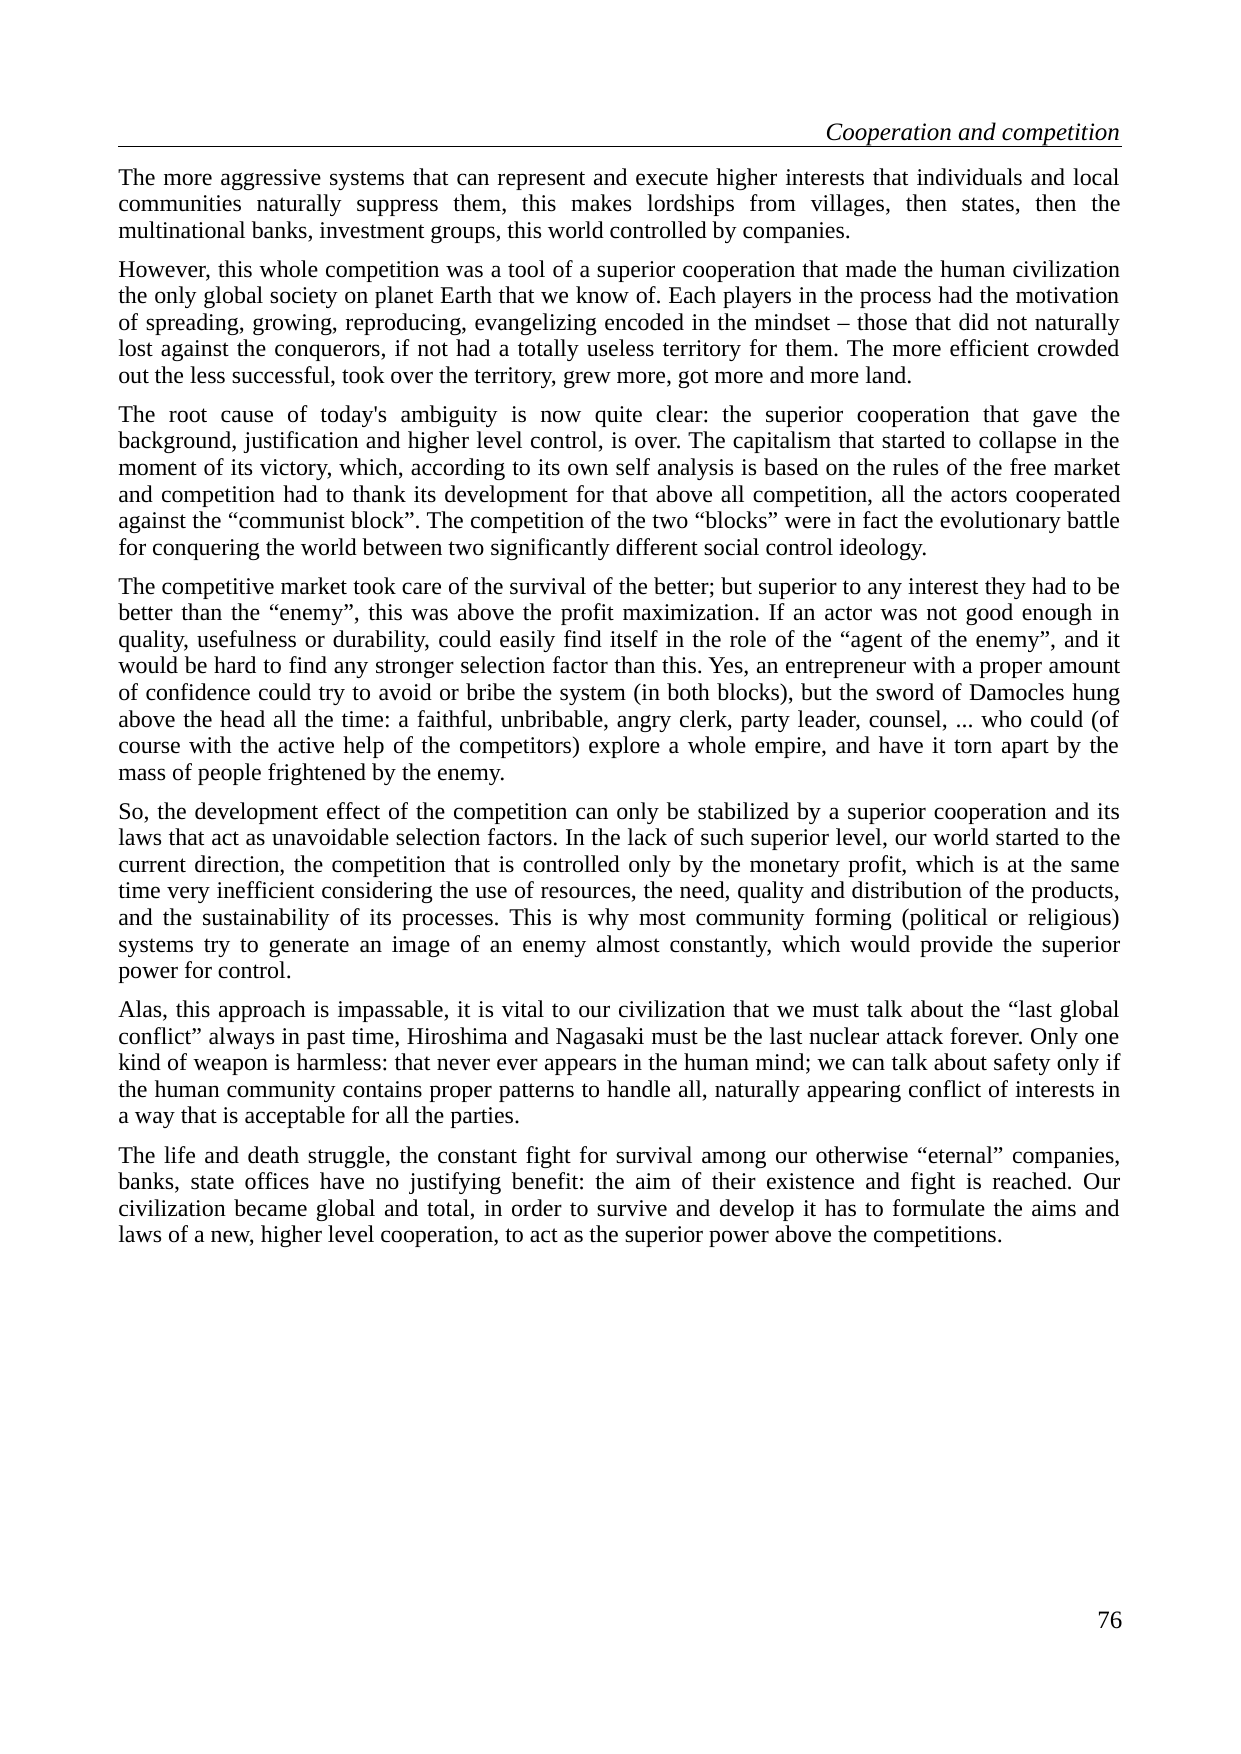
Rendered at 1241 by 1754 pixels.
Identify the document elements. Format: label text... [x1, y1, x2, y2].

text The more aggressive systems that can represent and execute higher interests that individuals and local communities naturally suppress them, this makes lordships from villages, then states, then the multinational banks, investment groups, this world controlled by companies. [118, 164, 1122, 243]
text The root cause of today's ambiguity is now quite clear: the superior cooperation that gave the background, justification and higher level control, is over. The capitalism that started to collapse in the moment of its victory, which, according to its own self analysis is based on the rules of the free market and competition had to thank its development for that above all competition, all the actors cooperated against the “communist block”. The competition of the two “blocks” were in fact the evolutionary battle for conquering the world between two significantly different social control ideology. [118, 401, 1122, 561]
text So, the development effect of the competition can only be stabilized by a superior cooperation and its laws that act as unavoidable selection factors. In the lack of such superior level, our world started to the current direction, the competition that is controlled only by the monetary profit, which is at the same time very inefficient considering the use of resources, the need, quality and distribution of the products, and the sustainability of its processes. This is why most community forming (political or religious) systems try to generate an image of an enemy almost constantly, which would provide the superior power for control. [118, 798, 1122, 984]
text The life and death struggle, the constant fight for survival among our otherwise “eternal” companies, banks, state offices have no justifying benefit: the aim of their existence and fight is reached. Our civilization became global and total, in order to survive and develop it has to formulate the aims and laws of a new, higher level cooperation, to act as the superior power above the competitions. [118, 1142, 1122, 1248]
text The competitive market took care of the survival of the better; but superior to any interest they had to be better than the “enemy”, this was above the profit maximization. If an actor was not good enough in quality, usefulness or durability, could easily find itself in the role of the “agent of the enemy”, and it would be hard to find any stronger selection factor than this. Yes, an entrepreneur with a proper amount of confidence could try to avoid or bribe the system (in both blocks), but the sword of Damocles hung above the head all the time: a faithful, unbribable, angry clerk, party leader, counsel, ... who could (of course with the active help of the competitors) explore a whole empire, and have it torn apart by the mass of people frightened by the enemy. [118, 573, 1122, 786]
text Alas, this approach is impassable, it is vital to our civilization that we must talk about the “last global conflict” always in past time, Hiroshima and Nagasaki must be the last nuclear attack forever. Only one kind of weapon is harmless: that never ever appears in the human mind; we can talk about safety only if the human community contains proper patterns to handle all, naturally appearing conflict of interests in a way that is acceptable for all the parties. [118, 996, 1122, 1129]
text However, this whole competition was a tool of a superior cooperation that made the human civilization the only global society on planet Earth that we know of. Each players in the process had the motivation of spreading, growing, reproducing, evangelizing encoded in the mindset – those that did not naturally lost against the conquerors, if not had a totally useless territory for them. The more efficient crowded out the less successful, took over the territory, grew more, got more and more land. [118, 256, 1122, 389]
